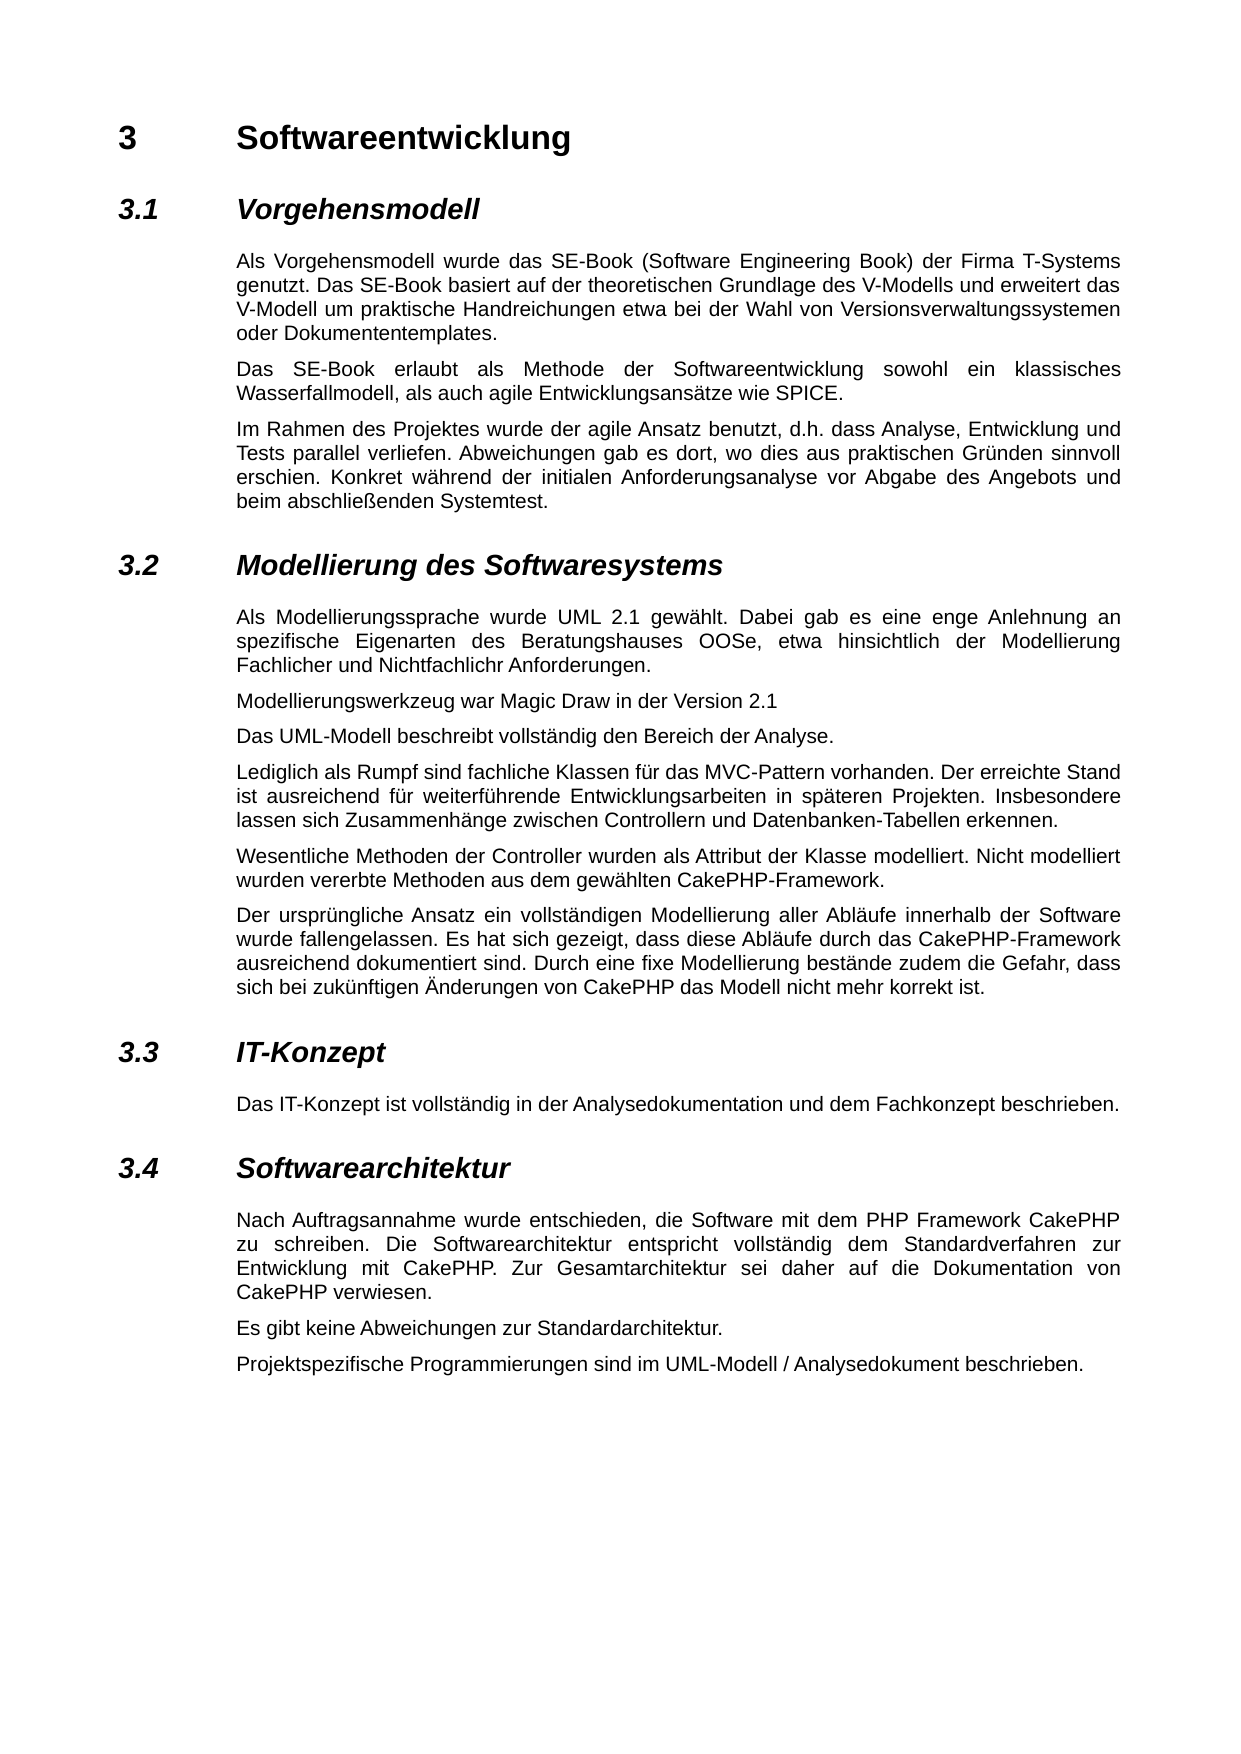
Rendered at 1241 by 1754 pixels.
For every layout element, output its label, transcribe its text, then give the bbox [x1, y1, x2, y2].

text Als Modellierungssprache wurde UML 2.1 gewählt. Dabei gab es eine enge Anlehnung an spezifische Eigenarten des Beratungshauses OOSe, etwa hinsichtlich der Modellierung Fachlicher und Nichtfachlichr Anforderungen. [236, 605, 1122, 677]
subtitle Modellierung des Softwaresystems [118, 548, 1122, 581]
text Nach Auftragsannahme wurde entschieden, die Software mit dem PHP Framework CakePHP zu schreiben. Die Softwarearchitektur entspricht vollständig dem Standardverfahren zur Entwicklung mit CakePHP. Zur Gesamtarchitektur sei daher auf die Dokumentation von CakePHP verwiesen. [236, 1208, 1122, 1304]
subtitle Softwareentwicklung [118, 118, 1122, 157]
text Im Rahmen des Projektes wurde der agile Ansatz benutzt, d.h. dass Analyse, Entwicklung und Tests parallel verliefen. Abweichungen gab es dort, wo dies aus praktischen Gründen sinnvoll erschien. Konkret während der initialen Anforderungsanalyse vor Abgabe des Angebots und beim abschließenden Systemtest. [236, 417, 1122, 512]
text Wesentliche Methoden der Controller wurden als Attribut der Klasse modelliert. Nicht modelliert wurden vererbte Methoden aus dem gewählten CakePHP-Framework. [236, 844, 1122, 892]
text Das SE-Book erlaubt als Methode der Softwareentwicklung sowohl ein klassisches Wasserfallmodell, als auch agile Entwicklungsansätze wie SPICE. [236, 357, 1122, 405]
text Projektspezifische Programmierungen sind im UML-Modell / Analysedokument beschrieben. [236, 1351, 1122, 1375]
subtitle Softwarearchitektur [118, 1151, 1122, 1184]
text Das IT-Konzept ist vollständig in der Analysedokumentation und dem Fachkonzept beschrieben. [236, 1092, 1122, 1116]
subtitle IT-Konzept [118, 1034, 1122, 1068]
text Als Vorgehensmodell wurde das SE-Book (Software Engineering Book) der Firma T-Systems genutzt. Das SE-Book basiert auf der theoretischen Grundlage des V-Modells und erweitert das V-Modell um praktische Handreichungen etwa bei der Wahl von Versionsverwaltungssystemen oder Dokumententemplates. [236, 249, 1122, 345]
text Lediglich als Rumpf sind fachliche Klassen für das MVC-Pattern vorhanden. Der erreichte Stand ist ausreichend für weiterführende Entwicklungsarbeiten in späteren Projekten. Insbesondere lassen sich Zusammenhänge zwischen Controllern und Datenbanken-Tabellen erkennen. [236, 760, 1122, 832]
text Modellierungswerkzeug war Magic Draw in der Version 2.1 [236, 688, 1122, 712]
text Der ursprüngliche Ansatz ein vollständigen Modellierung aller Abläufe innerhalb der Software wurde fallengelassen. Es hat sich gezeigt, dass diese Abläufe durch das CakePHP-Framework ausreichend dokumentiert sind. Durch eine fixe Modellierung bestände zudem die Gefahr, dass sich bei zukünftigen Änderungen von CakePHP das Modell nicht mehr korrekt ist. [236, 903, 1122, 999]
text Es gibt keine Abweichungen zur Standardarchitektur. [236, 1316, 1122, 1340]
subtitle Vorgehensmodell [118, 192, 1122, 226]
text Das UML-Modell beschreibt vollständig den Bereich der Analyse. [236, 724, 1122, 748]
